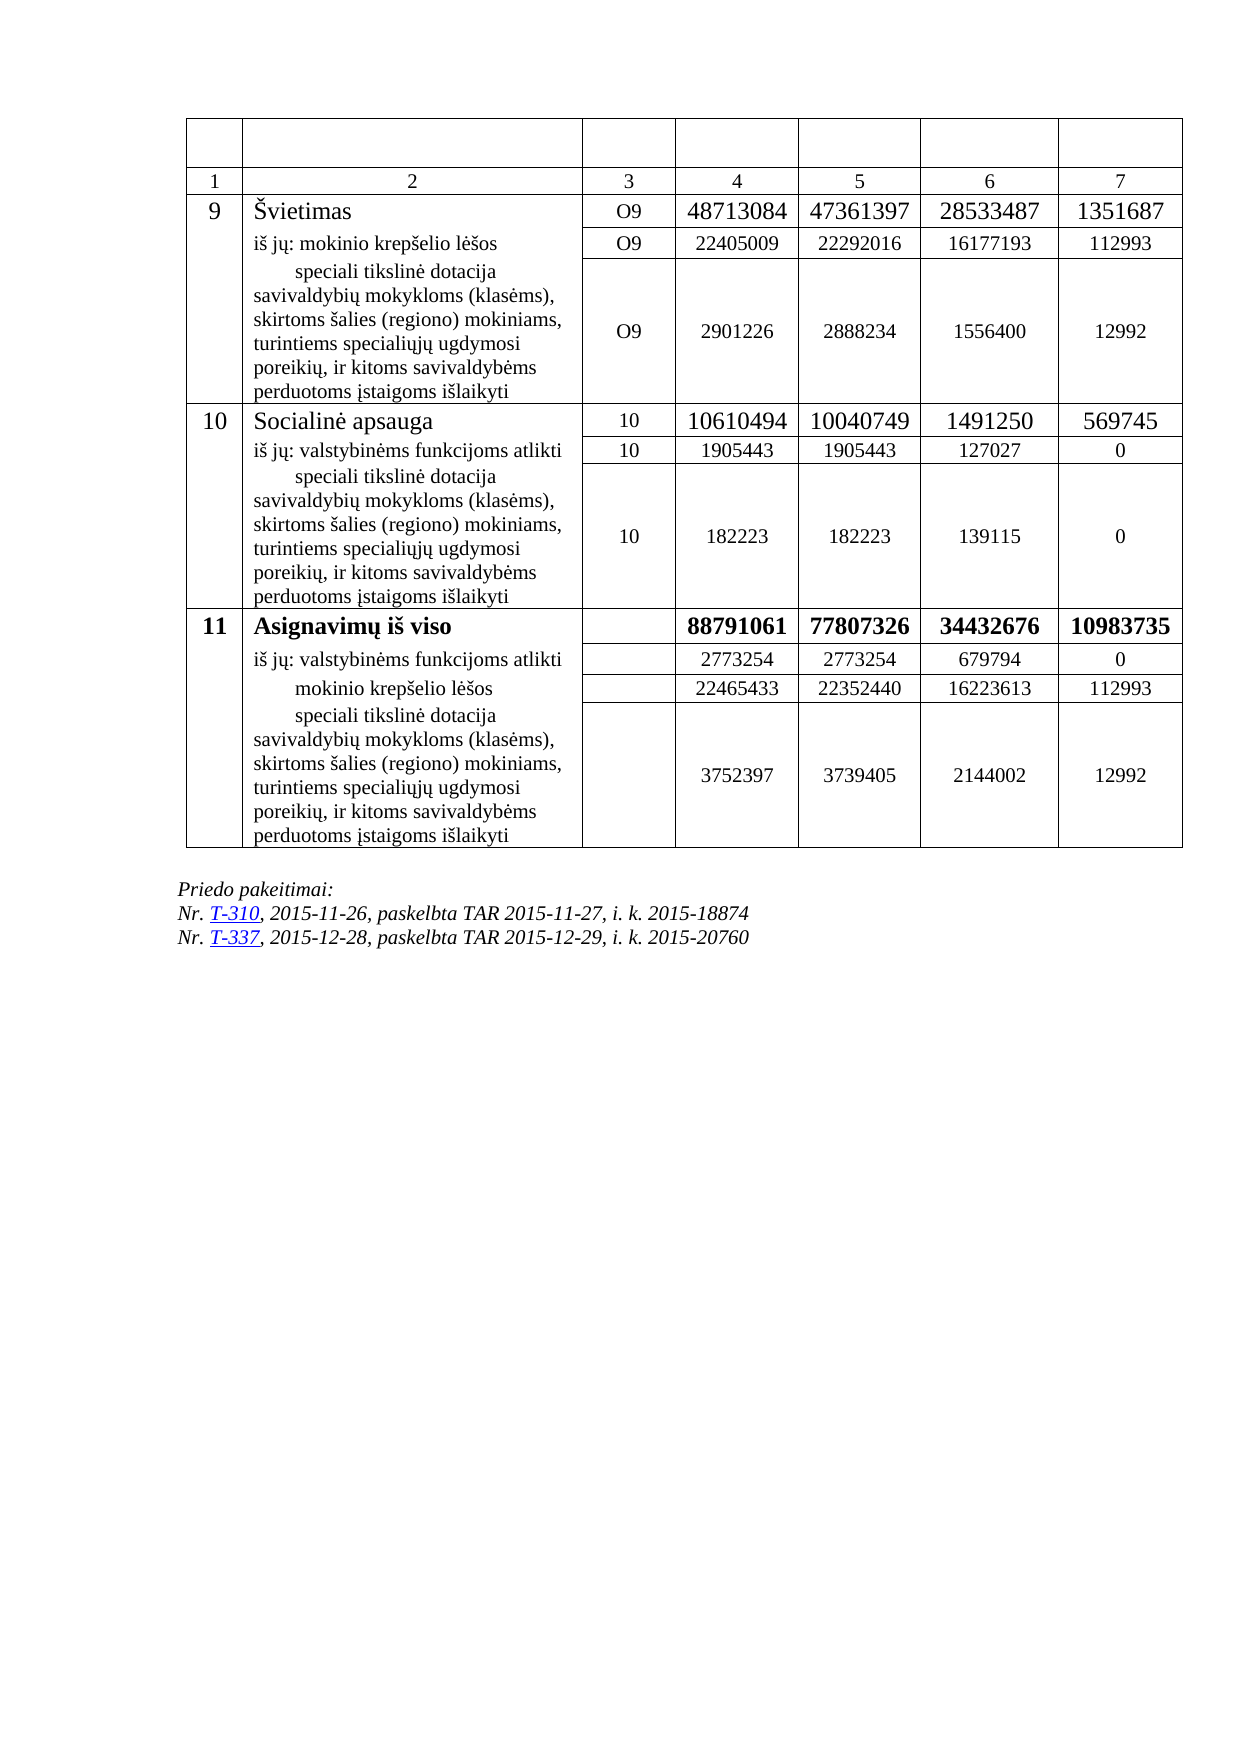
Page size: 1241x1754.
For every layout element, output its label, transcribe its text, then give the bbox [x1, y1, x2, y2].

table_cell speciali tikslinė dotacija savivaldybių mokykloms (klasėms), skirtoms šalies (regiono) mokiniams, turintiems specialiųjų ugdymosi poreikių, ir kitoms savivaldybėms perduotoms įstaigoms išlaikyti [243, 258, 582, 403]
table_cell O9 [583, 259, 675, 403]
table_cell 2888234 [799, 259, 920, 403]
table_cell 2901226 [676, 259, 798, 403]
table_cell 9 [187, 195, 242, 227]
table_cell 16223613 [921, 675, 1058, 702]
table_cell 12992 [1059, 259, 1182, 403]
table_cell [921, 119, 1058, 167]
table_cell 1351687 [1059, 195, 1182, 227]
table_cell 1491250 [921, 404, 1058, 436]
table_cell 88791061 [676, 609, 798, 642]
table_cell Asignavimų iš viso [243, 609, 582, 642]
table_cell 10610494 [676, 404, 798, 436]
table_cell 0 [1059, 644, 1182, 674]
table_cell 112993 [1059, 675, 1182, 702]
table_cell 127027 [921, 437, 1058, 463]
table_cell 1905443 [799, 437, 920, 463]
table_cell 3752397 [676, 703, 798, 847]
table_cell 12992 [1059, 703, 1182, 847]
table_cell [583, 119, 675, 167]
table_cell 1 [187, 168, 242, 194]
text Priedo pakeitimai: [177, 877, 1181, 901]
table_cell [243, 119, 582, 167]
table_cell 1905443 [676, 437, 798, 463]
table_cell speciali tikslinė dotacija savivaldybių mokykloms (klasėms), skirtoms šalies (regiono) mokiniams, turintiems specialiųjų ugdymosi poreikių, ir kitoms savivaldybėms perduotoms įstaigoms išlaikyti [243, 463, 582, 608]
table_cell [187, 463, 242, 608]
table_cell iš jų: mokinio krepšelio lėšos [243, 227, 582, 258]
table_cell 0 [1059, 437, 1182, 463]
table_cell [187, 227, 242, 258]
table_cell 22405009 [676, 228, 798, 258]
table_cell 2773254 [799, 644, 920, 674]
table_cell 16177193 [921, 228, 1058, 258]
table_cell 3 [583, 168, 675, 194]
table_cell 5 [799, 168, 920, 194]
table_cell [187, 119, 242, 167]
table_cell [187, 436, 242, 463]
table_cell 7 [1059, 168, 1182, 194]
table_cell 22292016 [799, 228, 920, 258]
table_cell [583, 644, 675, 674]
table_cell O9 [583, 195, 675, 227]
table_cell 11 [187, 609, 242, 642]
table_cell 22352440 [799, 675, 920, 702]
table_cell O9 [583, 228, 675, 258]
table_cell 3739405 [799, 703, 920, 847]
table_cell 4 [676, 168, 798, 194]
table_cell iš jų: valstybinėms funkcijoms atlikti [243, 436, 582, 463]
table_cell Socialinė apsauga [243, 404, 582, 436]
table_cell 6 [921, 168, 1058, 194]
table_cell 139115 [921, 464, 1058, 608]
table_cell [187, 674, 242, 702]
table_cell 1556400 [921, 259, 1058, 403]
table_cell 77807326 [799, 609, 920, 642]
table_cell iš jų: valstybinėms funkcijoms atlikti [243, 643, 582, 674]
table_cell 28533487 [921, 195, 1058, 227]
table_cell [583, 703, 675, 847]
table_cell 47361397 [799, 195, 920, 227]
table_cell [583, 609, 675, 642]
table_cell [187, 643, 242, 674]
table_cell [676, 119, 798, 167]
table_cell 182223 [799, 464, 920, 608]
table_cell 10 [187, 404, 242, 436]
table_cell 112993 [1059, 228, 1182, 258]
table_cell 22465433 [676, 675, 798, 702]
table_cell 2773254 [676, 644, 798, 674]
table_cell 2144002 [921, 703, 1058, 847]
text Nr. T-310, 2015-11-26, paskelbta TAR 2015-11-27, i. k. 2015-18874 [177, 901, 1181, 925]
table_cell [799, 119, 920, 167]
table_cell 48713084 [676, 195, 798, 227]
table_cell 569745 [1059, 404, 1182, 436]
table_cell 34432676 [921, 609, 1058, 642]
table_cell [187, 702, 242, 847]
table_cell speciali tikslinė dotacija savivaldybių mokykloms (klasėms), skirtoms šalies (regiono) mokiniams, turintiems specialiųjų ugdymosi poreikių, ir kitoms savivaldybėms perduotoms įstaigoms išlaikyti [243, 702, 582, 847]
table_cell [187, 258, 242, 403]
table_cell 10 [583, 464, 675, 608]
table_cell mokinio krepšelio lėšos [243, 674, 582, 702]
table_cell 10983735 [1059, 609, 1182, 642]
table_cell [583, 675, 675, 702]
table_cell 182223 [676, 464, 798, 608]
table_cell 2 [243, 168, 582, 194]
text Nr. T-337, 2015-12-28, paskelbta TAR 2015-12-29, i. k. 2015-20760 [177, 925, 1181, 949]
table_cell 0 [1059, 464, 1182, 608]
table_cell Švietimas [243, 195, 582, 227]
table_cell [1059, 119, 1182, 167]
table_cell 10 [583, 404, 675, 436]
table_cell 10040749 [799, 404, 920, 436]
table_cell 679794 [921, 644, 1058, 674]
table_cell 10 [583, 437, 675, 463]
